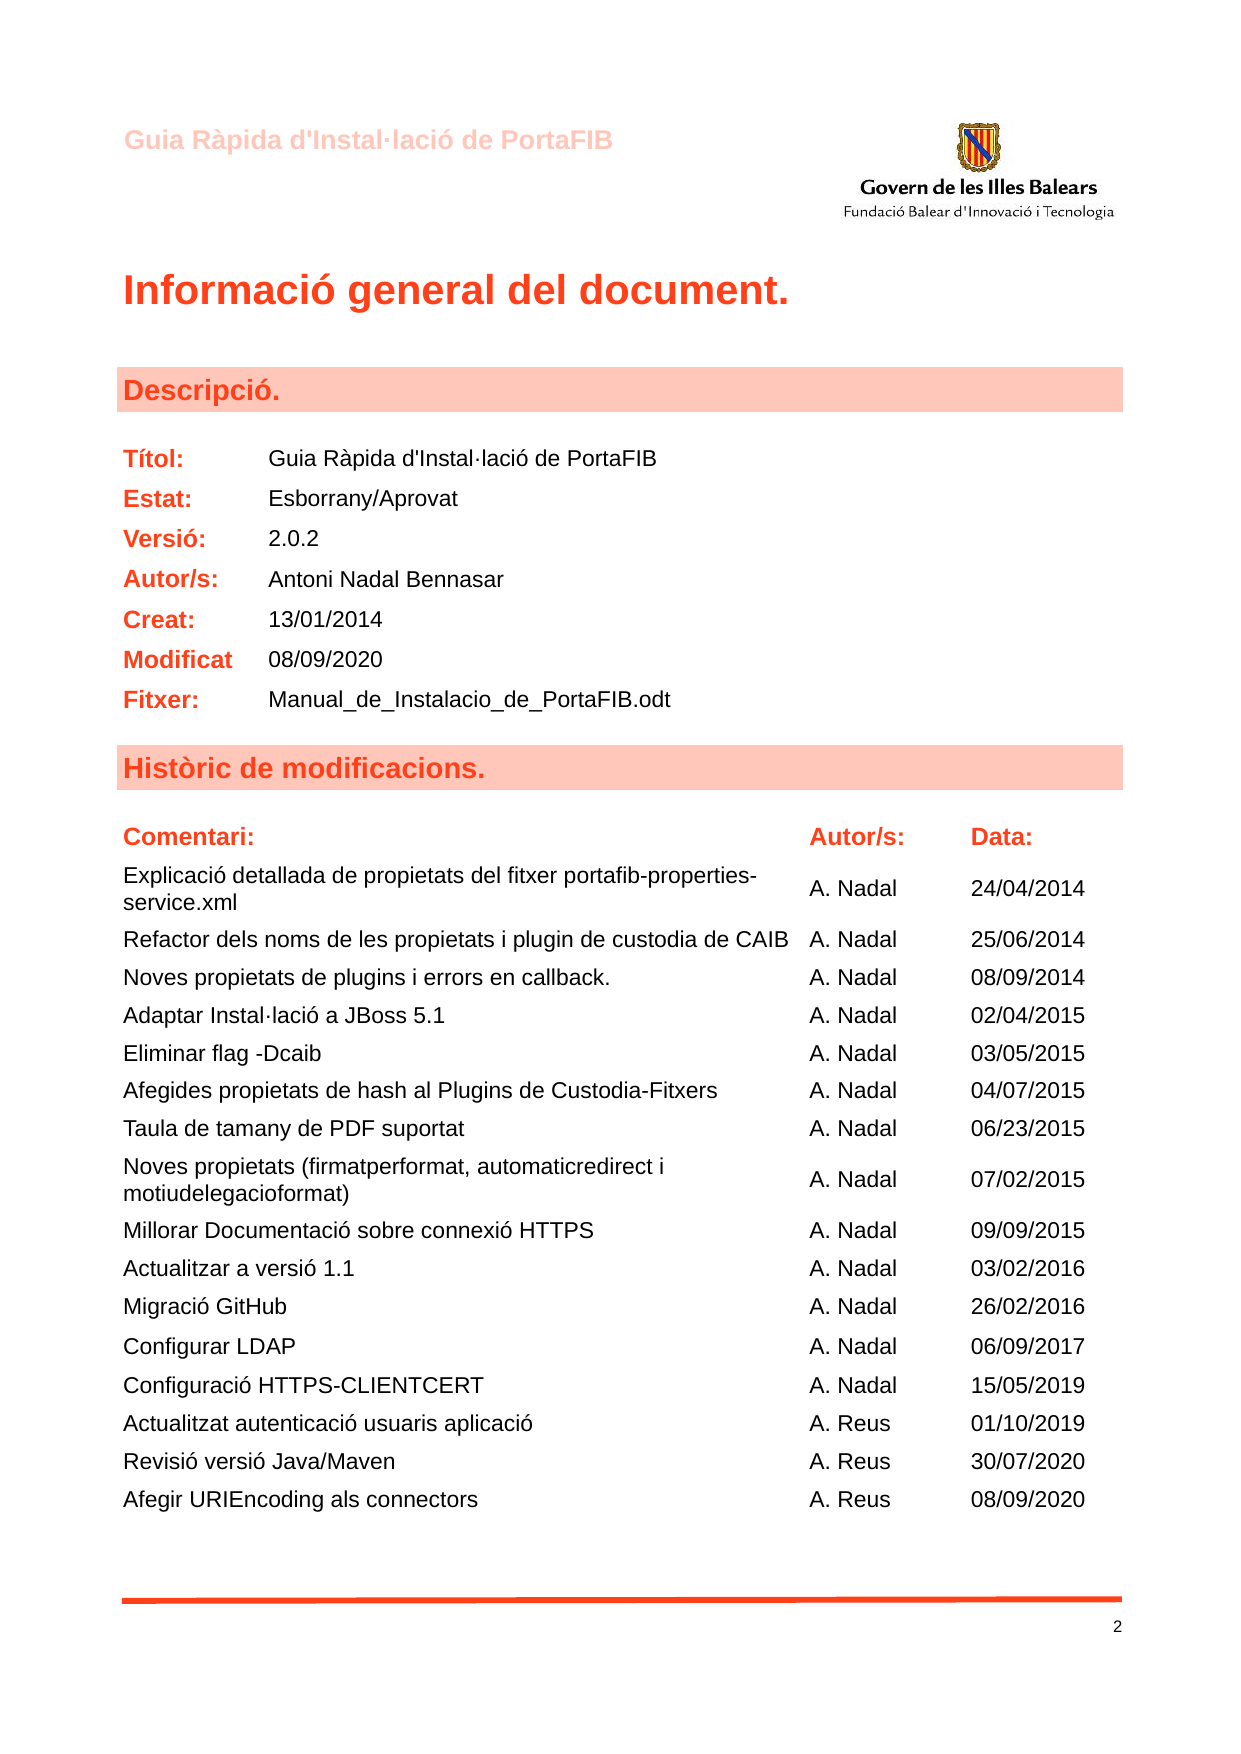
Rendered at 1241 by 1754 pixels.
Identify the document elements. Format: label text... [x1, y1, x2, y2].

table_cell Revisió versió Java/Maven [117, 1442, 803, 1480]
table_cell Modificat [117, 639, 262, 679]
table_cell A. Nadal [803, 1325, 965, 1367]
table_cell A. Nadal [803, 996, 965, 1034]
table_cell Històric de modificacions. [117, 745, 1123, 790]
table_cell 25/06/2014 [965, 921, 1123, 958]
table_cell A. Nadal [803, 1212, 965, 1249]
table_cell Estat: [117, 478, 262, 518]
table_cell A. Nadal [803, 1148, 965, 1212]
table_cell 08/09/2020 [965, 1480, 1123, 1518]
table_cell 15/05/2019 [965, 1367, 1123, 1404]
table_cell [117, 790, 1123, 816]
table_cell Títol: [117, 438, 262, 478]
table_cell Autor/s: [803, 816, 965, 856]
table_cell Configuració HTTPS-CLIENTCERT [117, 1367, 803, 1404]
table_cell 09/09/2015 [965, 1212, 1123, 1249]
table_cell 13/01/2014 [262, 599, 1123, 639]
table_cell Configurar LDAP [117, 1325, 803, 1367]
table_cell Actualitzat autenticació usuaris aplicació [117, 1404, 803, 1442]
table_cell [117, 720, 1123, 745]
table_cell Creat: [117, 599, 262, 639]
table_cell 01/10/2019 [965, 1404, 1123, 1442]
table_cell A. Nadal [803, 1110, 965, 1147]
table_cell 23/06/2015 [965, 1110, 1123, 1147]
table_cell Comentari: [117, 816, 803, 856]
table_cell Afegir URIEncoding als connectors [117, 1480, 803, 1518]
table_cell 02/07/2015 [965, 1148, 1123, 1212]
table_cell Fitxer: [117, 679, 262, 719]
table_cell Antoni Nadal Bennasar [262, 559, 1123, 599]
table_cell A. Reus [803, 1442, 965, 1480]
table_cell 03/02/2016 [965, 1249, 1123, 1287]
table_cell Esborrany/Aprovat [262, 478, 1123, 518]
table_cell Noves propietats de plugins i errors en callback. [117, 958, 803, 996]
table_cell 05/03/2015 [965, 1034, 1123, 1072]
table_cell 30/07/2020 [965, 1442, 1123, 1480]
table_cell Versió: [117, 519, 262, 559]
table_cell Manual_de_Instalacio_de_PortaFIB.odt [262, 679, 1123, 719]
table_cell 08/09/2020 [262, 639, 1123, 679]
table_cell Guia Ràpida d'Instal·lació de PortaFIB [262, 438, 1123, 478]
table_cell A. Nadal [803, 1367, 965, 1404]
table_cell A. Nadal [803, 1249, 965, 1287]
table_cell 06/09/2017 [965, 1325, 1123, 1367]
table_cell A. Reus [803, 1404, 965, 1442]
table_cell 26/02/2016 [965, 1287, 1123, 1325]
table_cell Millorar Documentació sobre connexió HTTPS [117, 1212, 803, 1249]
table_cell Adaptar Instal·lació a JBoss 5.1 [117, 996, 803, 1034]
table_cell Explicació detallada de propietats del fitxer portafib-properties-service.xml [117, 856, 803, 921]
table_cell Actualitzar a versió 1.1 [117, 1249, 803, 1287]
table_cell 07/04/2015 [965, 1072, 1123, 1109]
table_cell [117, 1518, 1123, 1544]
table_cell 24/04/2014 [965, 856, 1123, 921]
table_cell A. Nadal [803, 958, 965, 996]
table_cell Descripció. [117, 367, 1123, 412]
table_cell A. Nadal [803, 1072, 965, 1109]
table_cell [117, 412, 1123, 438]
table_cell Noves propietats (firmatperformat, automaticredirect i motiudelegacioformat) [117, 1148, 803, 1212]
table_cell Afegides propietats de hash al Plugins de Custodia-Fitxers [117, 1072, 803, 1109]
table_cell 2.0.2 [262, 519, 1123, 559]
table_cell 04/02/2015 [965, 996, 1123, 1034]
table_cell Taula de tamany de PDF suportat [117, 1110, 803, 1147]
table_header Informació general del document. [117, 260, 1123, 367]
table_cell Migració GitHub [117, 1287, 803, 1325]
picture [840, 123, 1117, 220]
table_cell A. Nadal [803, 1287, 965, 1325]
table_cell 08/09/2014 [965, 958, 1123, 996]
table_cell Autor/s: [117, 559, 262, 599]
table_cell A. Nadal [803, 1034, 965, 1072]
table_cell Refactor dels noms de les propietats i plugin de custodia de CAIB [117, 921, 803, 958]
table_cell Eliminar flag -Dcaib [117, 1034, 803, 1072]
table_cell Data: [965, 816, 1123, 856]
table_cell A. Nadal [803, 856, 965, 921]
table_cell A. Nadal [803, 921, 965, 958]
table_cell A. Reus [803, 1480, 965, 1518]
